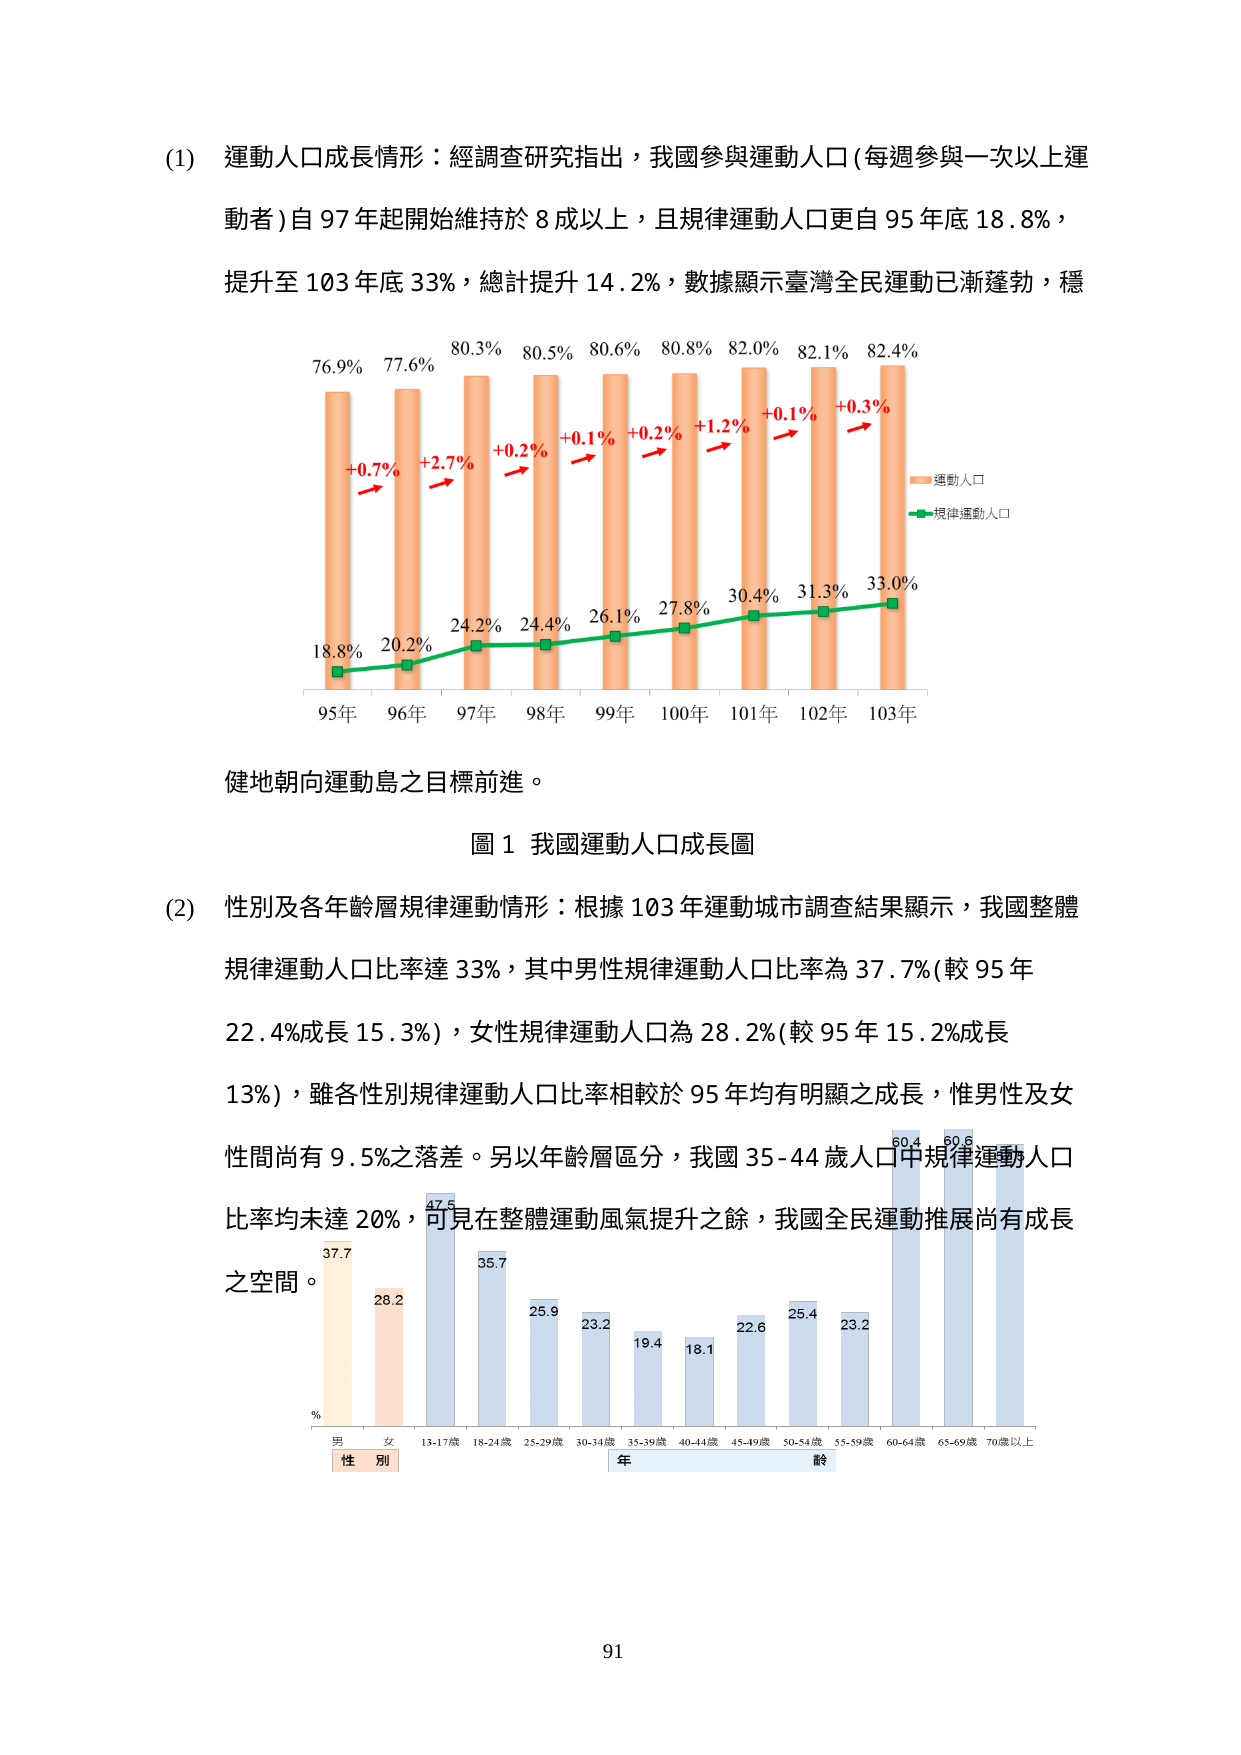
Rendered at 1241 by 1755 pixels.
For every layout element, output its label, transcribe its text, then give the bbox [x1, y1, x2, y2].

text 圖1 我國運動人口成長圖 [136, 801, 1090, 864]
list 性別及各年齡層規律運動情形：根據103年運動城市調查結果顯示，我國整體規律運動人口比率達33%，其中男性規律運動人口比率為37.7%(較95年22.4%成長15.3%)，女性規律運動人口為28.2%(較95年15.2%成長13%)，雖各性別規律運動人口比率相較於95年均有明顯之成長，惟男性及女性間尚有9.5%之落差。另以年齡層區分，我國35-44歲人口中規律運動人口比率均未達20%，可見在整體運動風氣提升之餘，我國全民運動推展尚有成長之空間。 [165, 864, 1090, 1301]
list 運動人口成長情形：經調查研究指出，我國參與運動人口(每週參與一次以上運動者)自97年起開始維持於8成以上，且規律運動人口更自95年底18.8%，提升至103年底33%，總計提升14.2%，數據顯示臺灣全民運動已漸蓬勃，穩健地朝向運動島之目標前進。 [165, 114, 1090, 801]
